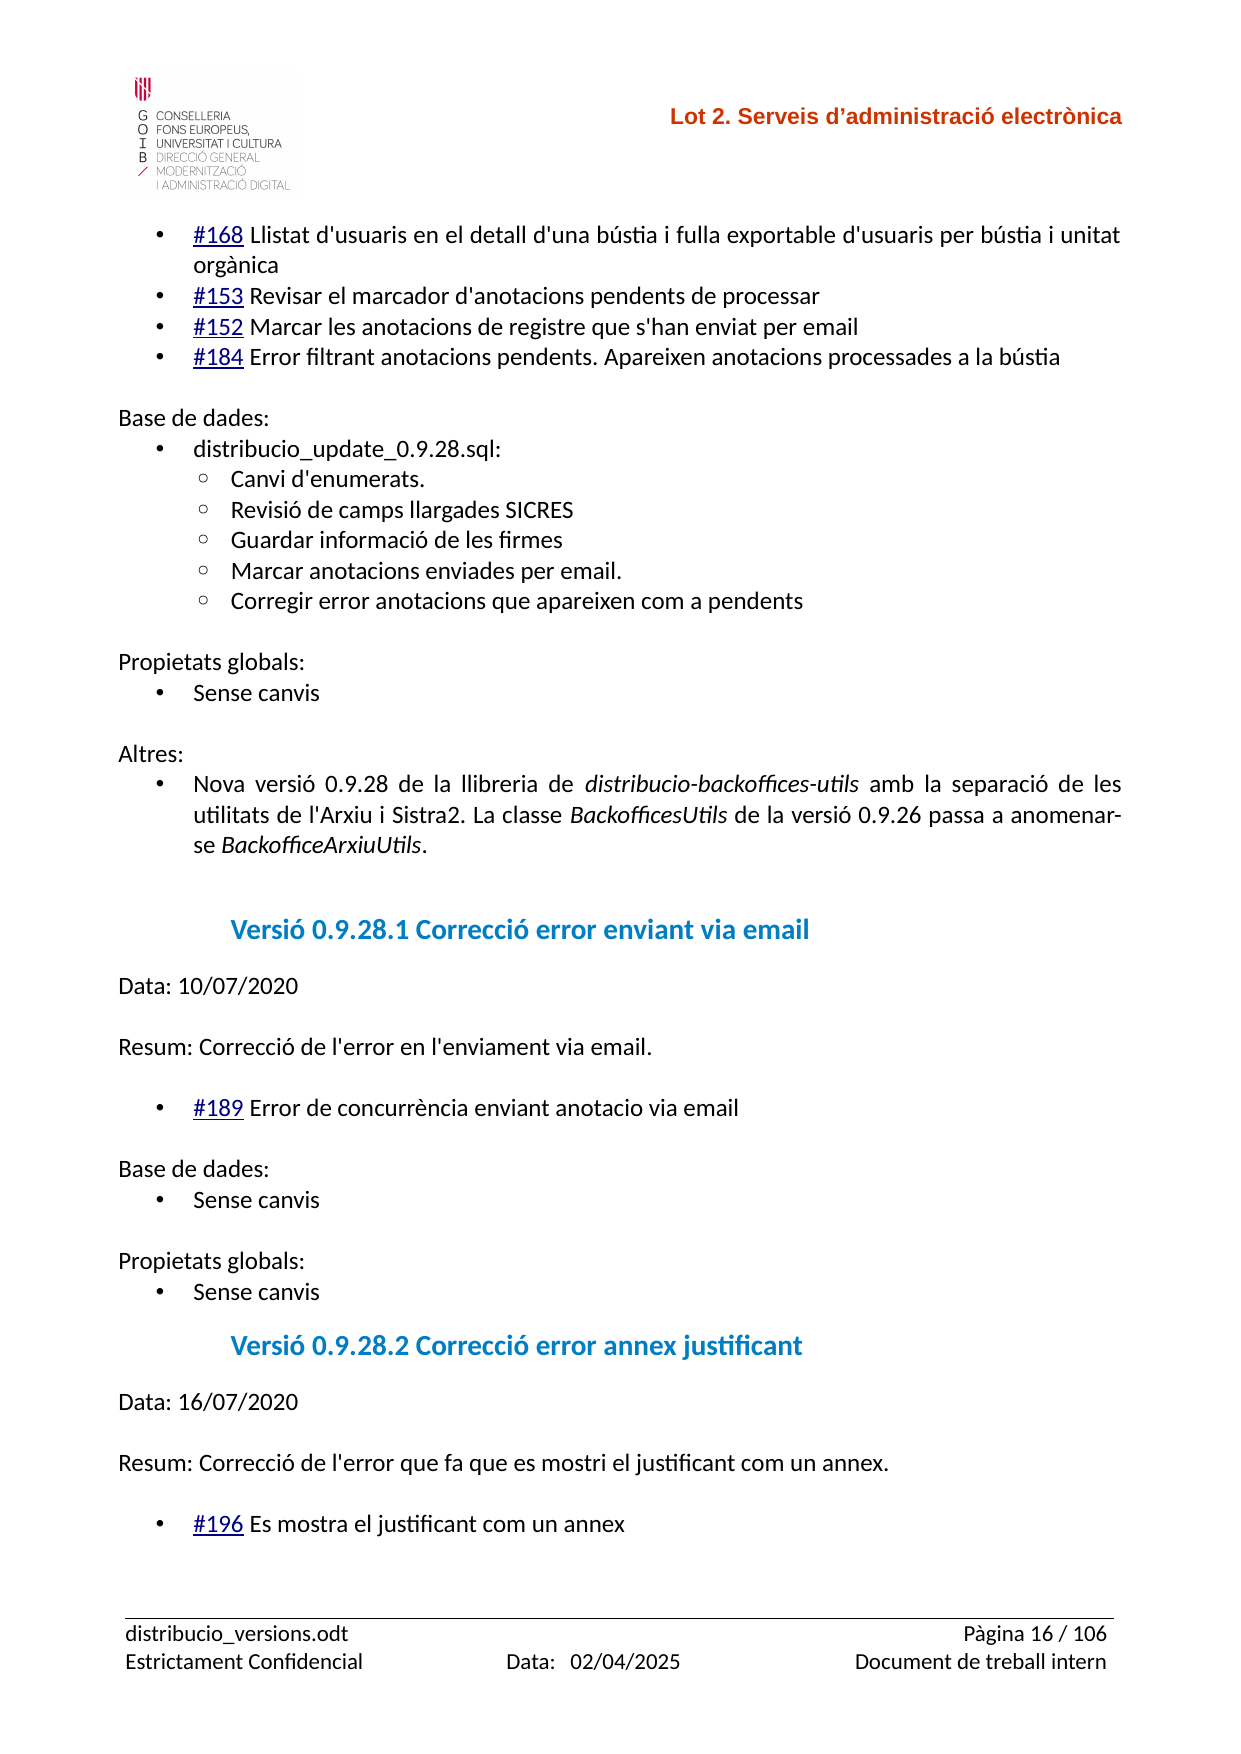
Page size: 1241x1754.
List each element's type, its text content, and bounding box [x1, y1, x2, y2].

list distribucio_update_0.9.28.sql: [156, 433, 1122, 463]
text Base de dades: [118, 1154, 1122, 1184]
list Canvi d'enumerats. [193, 463, 1122, 494]
subtitle Versió 0.9.28.1 Correcció error enviant via email [153, 911, 1122, 947]
list Sense canvis [156, 1276, 1122, 1306]
subtitle Versió 0.9.28.2 Correcció error annex justificant [153, 1327, 1122, 1362]
picture [126, 70, 299, 197]
list #196 Es mostra el justificant com un annex [156, 1508, 1122, 1539]
list Sense canvis [156, 1184, 1122, 1215]
list #153 Revisar el marcador d'anotacions pendents de processar [156, 280, 1122, 311]
text Data: 10/07/2020 [118, 971, 1122, 1001]
list Sense canvis [156, 677, 1122, 707]
list Marcar anotacions enviades per email. [193, 555, 1122, 585]
text Data: 16/07/2020 [118, 1386, 1122, 1417]
text Propietats globals: [118, 1245, 1122, 1276]
text Propietats globals: [118, 646, 1122, 677]
list #184 Error filtrant anotacions pendents. Apareixen anotacions processades a la bústia [156, 341, 1122, 372]
text Resum: Correcció de l'error en l'enviament via email. [118, 1032, 1122, 1062]
text Resum: Correcció de l'error que fa que es mostri el justificant com un annex. [118, 1447, 1122, 1478]
list Revisió de camps llargades SICRES [193, 494, 1122, 524]
list Guardar informació de les firmes [193, 524, 1122, 555]
text Base de dades: [118, 402, 1122, 433]
list Nova versió 0.9.28 de la llibreria de distribucio-backoffices-utils amb la separació de les utilitats de l'Arxiu i Sistra2. La classe BackofficesUtils de la versió 0.9.26 passa a anomenar-se BackofficeArxiuUtils. [156, 768, 1122, 860]
list Corregir error anotacions que apareixen com a pendents [193, 585, 1122, 616]
list #152 Marcar les anotacions de registre que s'han enviat per email [156, 311, 1122, 341]
text Altres: [118, 738, 1122, 768]
list #168 Llistat d'usuaris en el detall d'una bústia i fulla exportable d'usuaris per bústia i unitat orgànica [156, 219, 1122, 280]
list #189 Error de concurrència enviant anotacio via email [156, 1093, 1122, 1123]
